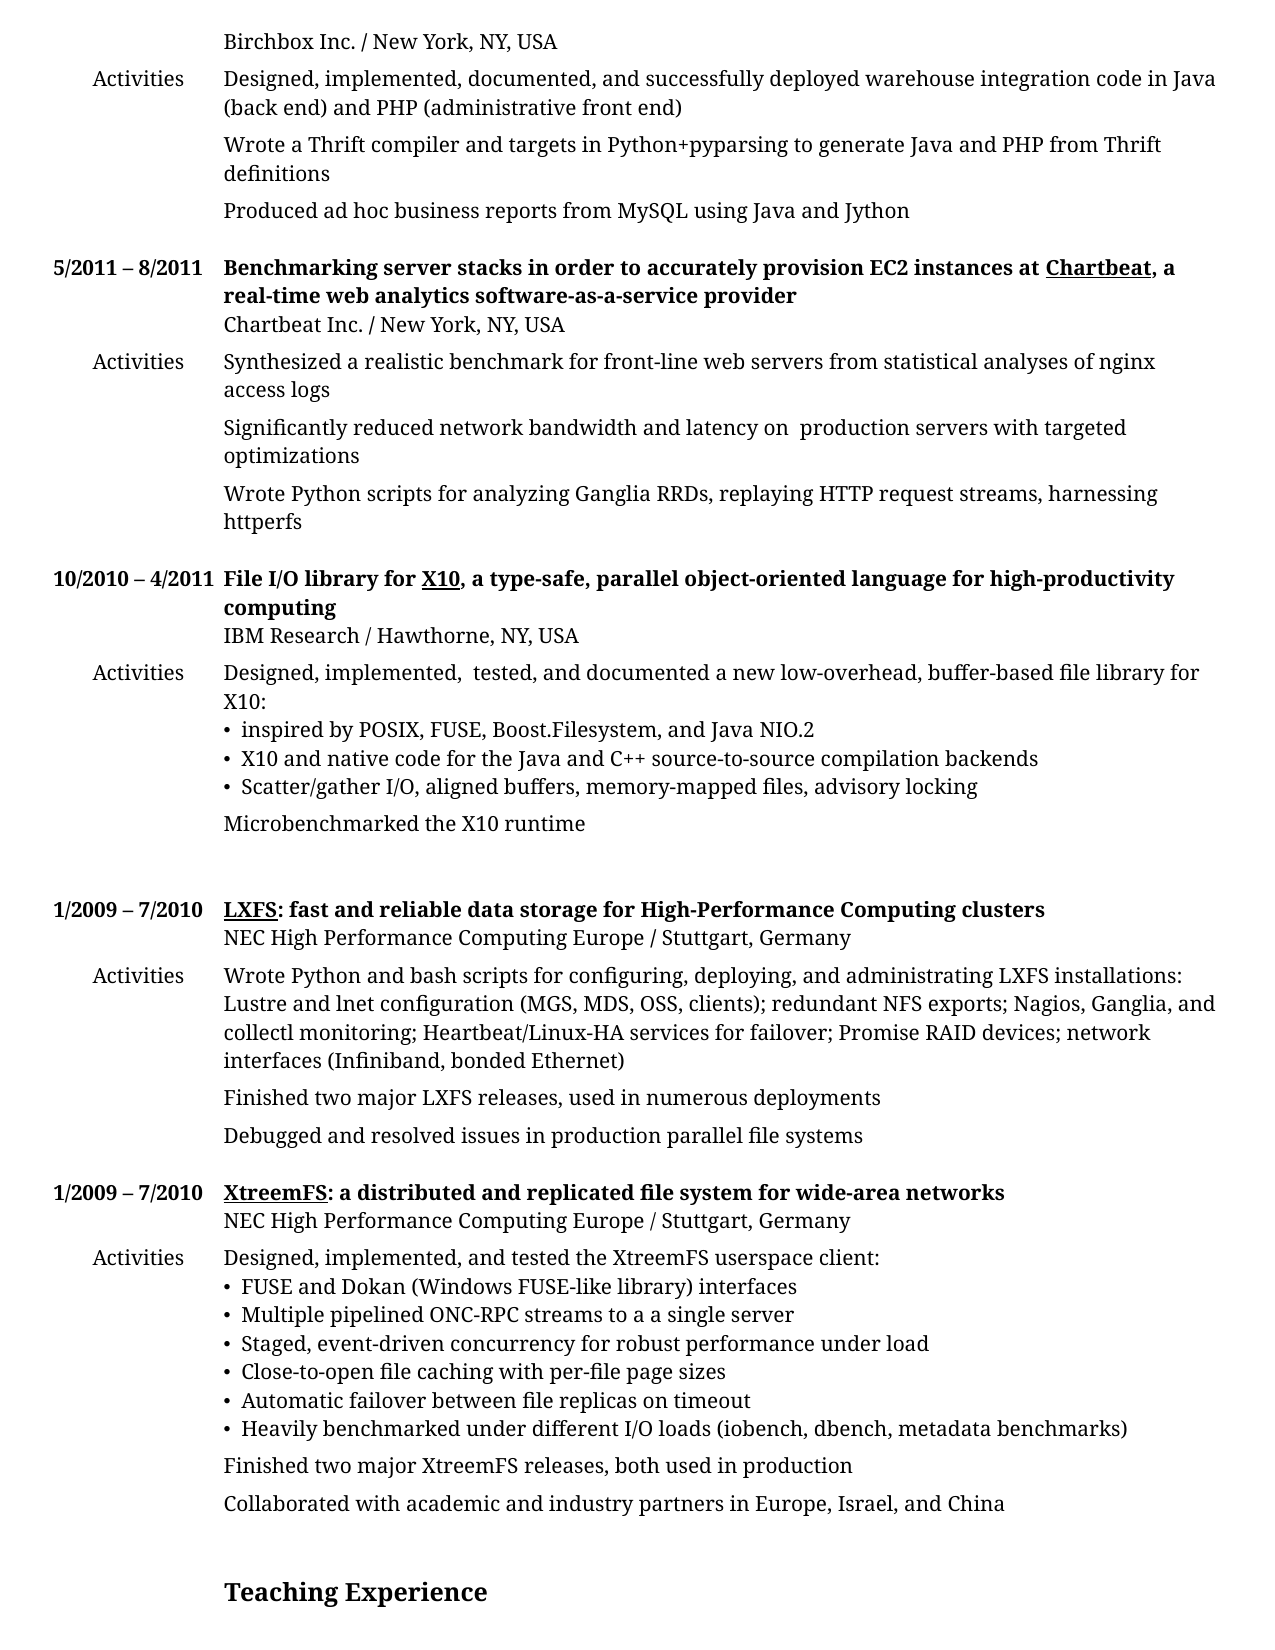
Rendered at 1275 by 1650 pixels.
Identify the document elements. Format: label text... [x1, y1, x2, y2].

table_cell Benchmarking server stacks in order to accurately provision EC2 instances at Chartbeat, a real-time web analytics software-as-a-service provider Chartbeat Inc. / New York, NY, USA [223, 253, 1221, 347]
table_cell [223, 536, 1221, 564]
table_cell Activities [53, 659, 223, 838]
table_cell [53, 27, 223, 64]
table_cell [53, 866, 223, 895]
table_cell Activities [53, 64, 223, 224]
table_cell XtreemFS: a distributed and replicated file system for wide-area networks NEC High Performance Computing Europe / Stuttgart, Germany [223, 1178, 1221, 1243]
table_cell Activities [53, 347, 223, 536]
table_cell [223, 838, 1221, 866]
table_cell 1/2009 – 7/2010 [53, 1178, 223, 1243]
table_cell Designed, implemented, documented, and successfully deployed warehouse integration code in Java (back end) and PHP (administrative front end) Wrote a Thrift compiler and targets in Python+pyparsing to generate Java and PHP from Thrift definitions Produced ad hoc business reports from MySQL using Java and Jython [223, 64, 1221, 224]
table_header Teaching Experience [224, 1574, 1221, 1617]
table_cell Activities [53, 1244, 223, 1517]
table_cell [223, 866, 1221, 895]
table_cell Synthesized a realistic benchmark for front-line web servers from statistical analyses of nginx access logs Significantly reduced network bandwidth and latency on production servers with targeted optimizations Wrote Python scripts for analyzing Ganglia RRDs, replaying HTTP request streams, harnessing httperfs [223, 347, 1221, 536]
table_cell 5/2011 – 8/2011 [53, 253, 223, 347]
table_cell 10/2010 – 4/2011 [53, 564, 223, 658]
table_cell [223, 225, 1221, 253]
table_cell Birchbox Inc. / New York, NY, USA [223, 27, 1221, 64]
table_cell Wrote Python and bash scripts for configuring, deploying, and administrating LXFS installations: Lustre and lnet configuration (MGS, MDS, OSS, clients); redundant NFS exports; Nagios, Ganglia, and collectl monitoring; Heartbeat/Linux-HA services for failover; Promise RAID devices; network interfaces (Infiniband, bonded Ethernet) Finished two major LXFS releases, used in numerous deployments Debugged and resolved issues in production parallel file systems [223, 961, 1221, 1149]
table_cell Activities [53, 961, 223, 1149]
table_cell File I/O library for X10, a type-safe, parallel object-oriented language for high-productivity computing IBM Research / Hawthorne, NY, USA [223, 564, 1221, 658]
table_cell LXFS: fast and reliable data storage for High-Performance Computing clusters NEC High Performance Computing Europe / Stuttgart, Germany [223, 895, 1221, 961]
table_cell Designed, implemented, and tested the XtreemFS userspace client: FUSE and Dokan (Windows FUSE-like library) interfaces Multiple pipelined ONC-RPC streams to a a single server Staged, event-driven concurrency for robust performance under load Close-to-open file caching with per-file page sizes Automatic failover between file replicas on timeout Heavily benchmarked under different I/O loads (iobench, dbench, metadata benchmarks) Finished two major XtreemFS releases, both used in production Collaborated with academic and industry partners in Europe, Israel, and China [223, 1244, 1221, 1517]
table_cell [53, 1149, 223, 1178]
table_header [54, 1574, 224, 1617]
table_cell [53, 225, 223, 253]
table_cell [223, 1149, 1221, 1178]
table_cell Designed, implemented, tested, and documented a new low-overhead, buffer-based file library for X10: inspired by POSIX, FUSE, Boost.Filesystem, and Java NIO.2 X10 and native code for the Java and C++ source-to-source compilation backends Scatter/gather I/O, aligned buffers, memory-mapped files, advisory locking Microbenchmarked the X10 runtime [223, 659, 1221, 838]
table_cell 1/2009 – 7/2010 [53, 895, 223, 961]
table_cell [53, 838, 223, 866]
table_cell [53, 536, 223, 564]
